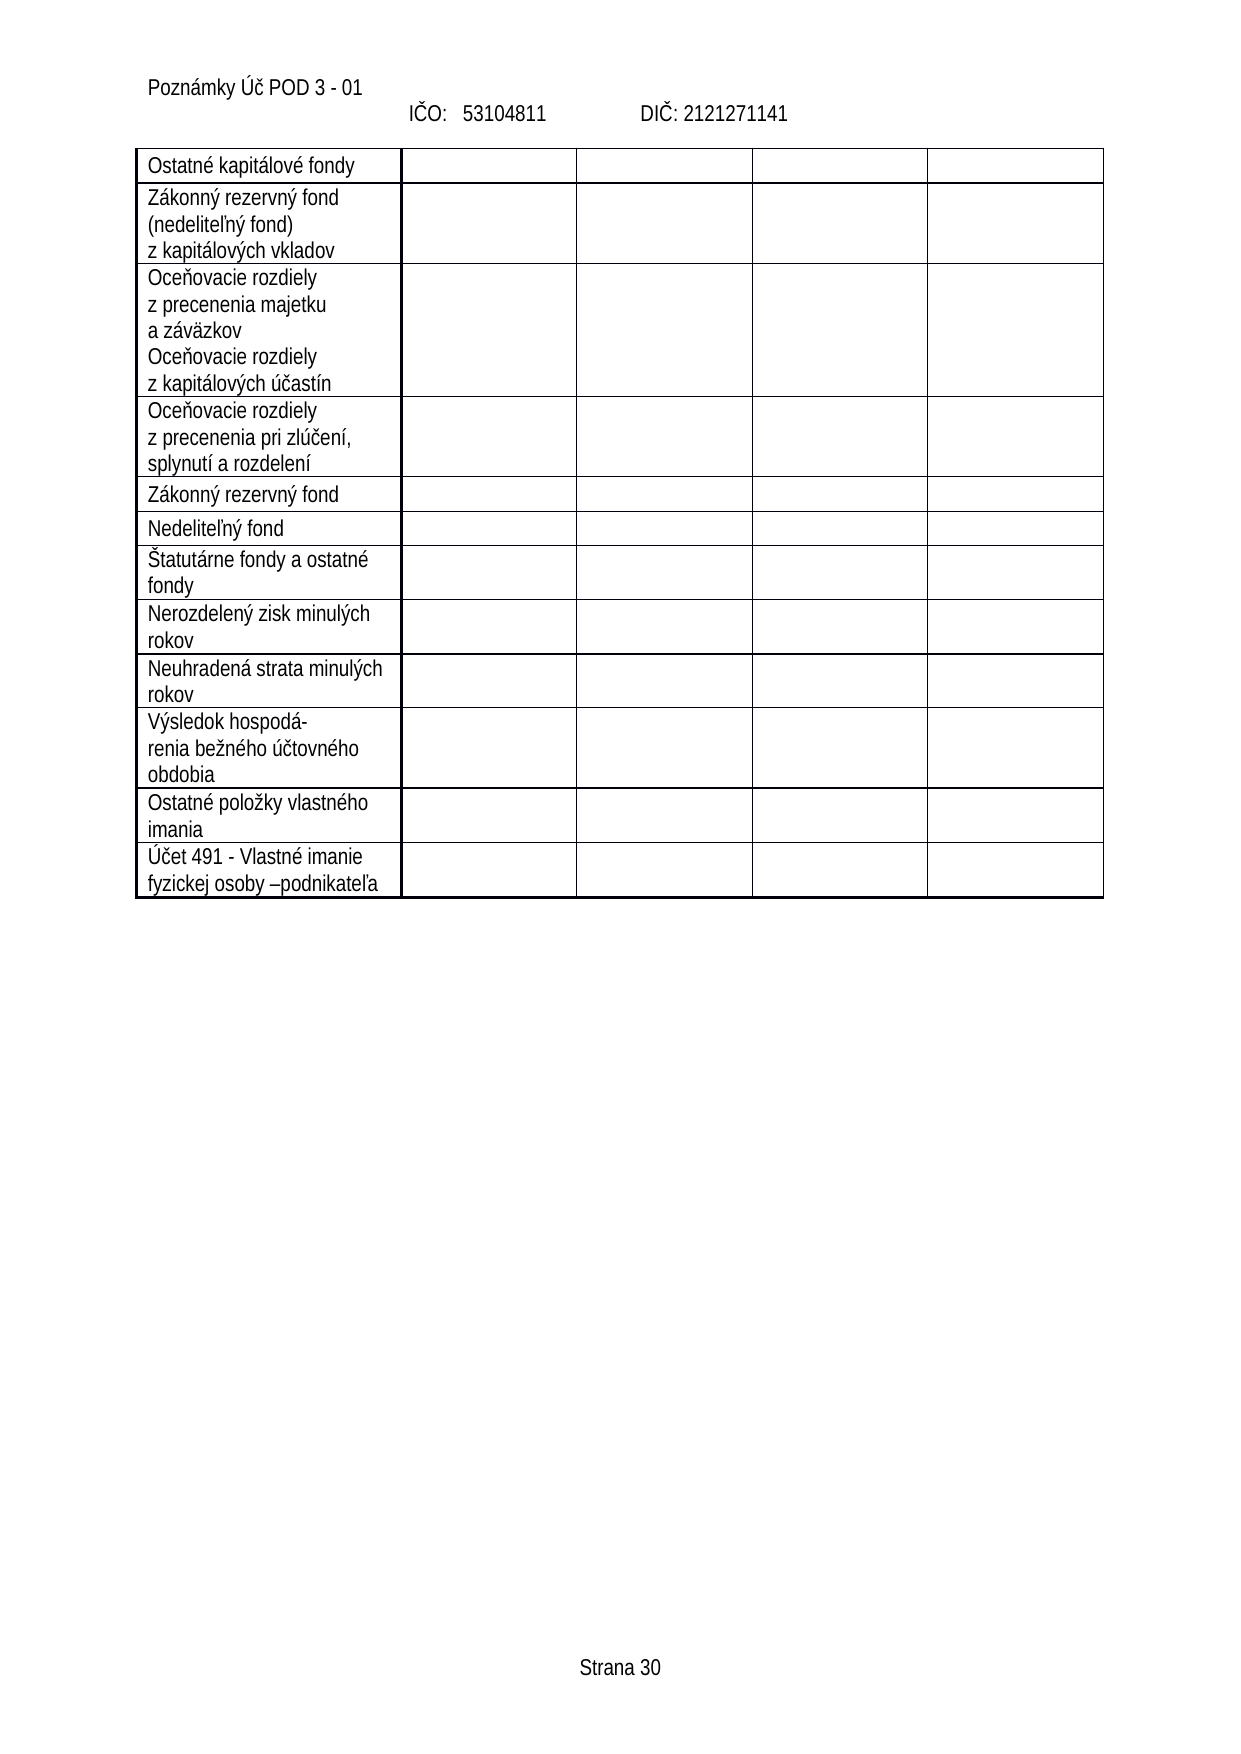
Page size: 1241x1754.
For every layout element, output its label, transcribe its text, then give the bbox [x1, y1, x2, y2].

table_cell [928, 655, 1103, 707]
table_cell Ostatné položky vlastného imania [138, 789, 400, 842]
table_cell [577, 789, 752, 842]
table_cell [403, 149, 576, 182]
table_cell [577, 149, 752, 182]
table_cell Zákonný rezervný fond [138, 477, 400, 511]
table_cell Výsledok hospodá-renia bežného účtovného obdobia [138, 708, 400, 787]
table_cell [753, 600, 927, 653]
table_cell [753, 789, 927, 842]
table_cell [753, 655, 927, 707]
table_cell [928, 600, 1103, 653]
table_cell [928, 149, 1103, 182]
table_cell [928, 264, 1103, 343]
table_cell Štatutárne fondy a ostatné fondy [138, 546, 400, 599]
table_cell [753, 149, 927, 182]
table_cell [577, 512, 752, 545]
table_cell [577, 546, 752, 599]
table_cell [928, 843, 1103, 896]
table_cell [928, 477, 1103, 511]
table_cell [403, 512, 576, 545]
table_cell Oceňovacie rozdiely z precenenia pri zlúčení, splynutí a rozdelení [138, 397, 400, 476]
table_cell [403, 708, 576, 787]
table_cell [403, 789, 576, 842]
table_cell [577, 708, 752, 787]
table_cell Nedeliteľný fond [138, 512, 400, 545]
table_cell [928, 789, 1103, 842]
table_cell [753, 184, 927, 263]
table_cell [753, 264, 927, 343]
table_cell [753, 512, 927, 545]
table_cell [577, 343, 752, 396]
table_cell [577, 264, 752, 343]
table_cell [577, 477, 752, 511]
table_cell [577, 600, 752, 653]
table_cell [403, 397, 576, 476]
table_cell Zákonný rezervný fond (nedeliteľný fond) z kapitálových vkladov [138, 184, 400, 263]
table_cell [928, 184, 1103, 263]
table_cell [928, 512, 1103, 545]
table_cell [753, 397, 927, 476]
table_cell [753, 708, 927, 787]
table_cell [753, 477, 927, 511]
table_cell [928, 343, 1103, 396]
table_cell [928, 397, 1103, 476]
table_cell [577, 843, 752, 896]
table_cell [403, 343, 576, 396]
table_cell Neuhradená strata minulých rokov [138, 655, 400, 707]
table_cell [577, 184, 752, 263]
table_cell Nerozdelený zisk minulých rokov [138, 600, 400, 653]
table_cell [928, 546, 1103, 599]
table_cell [403, 600, 576, 653]
table_cell [403, 655, 576, 707]
table_cell [403, 546, 576, 599]
table_cell Oceňovacie rozdiely z precenenia majetku a záväzkov [138, 264, 400, 343]
table_cell [753, 343, 927, 396]
table_cell [403, 477, 576, 511]
table_cell [928, 708, 1103, 787]
table_cell [753, 546, 927, 599]
table_cell [577, 655, 752, 707]
table_cell [403, 264, 576, 343]
table_cell [403, 843, 576, 896]
table_cell [403, 184, 576, 263]
table_cell [577, 397, 752, 476]
table_cell Účet 491 - Vlastné imanie fyzickej osoby –podnikateľa [138, 843, 400, 896]
table_cell [753, 843, 927, 896]
table_cell Oceňovacie rozdiely z kapitálových účastín [138, 343, 400, 396]
table_cell Ostatné kapitálové fondy [138, 149, 400, 182]
